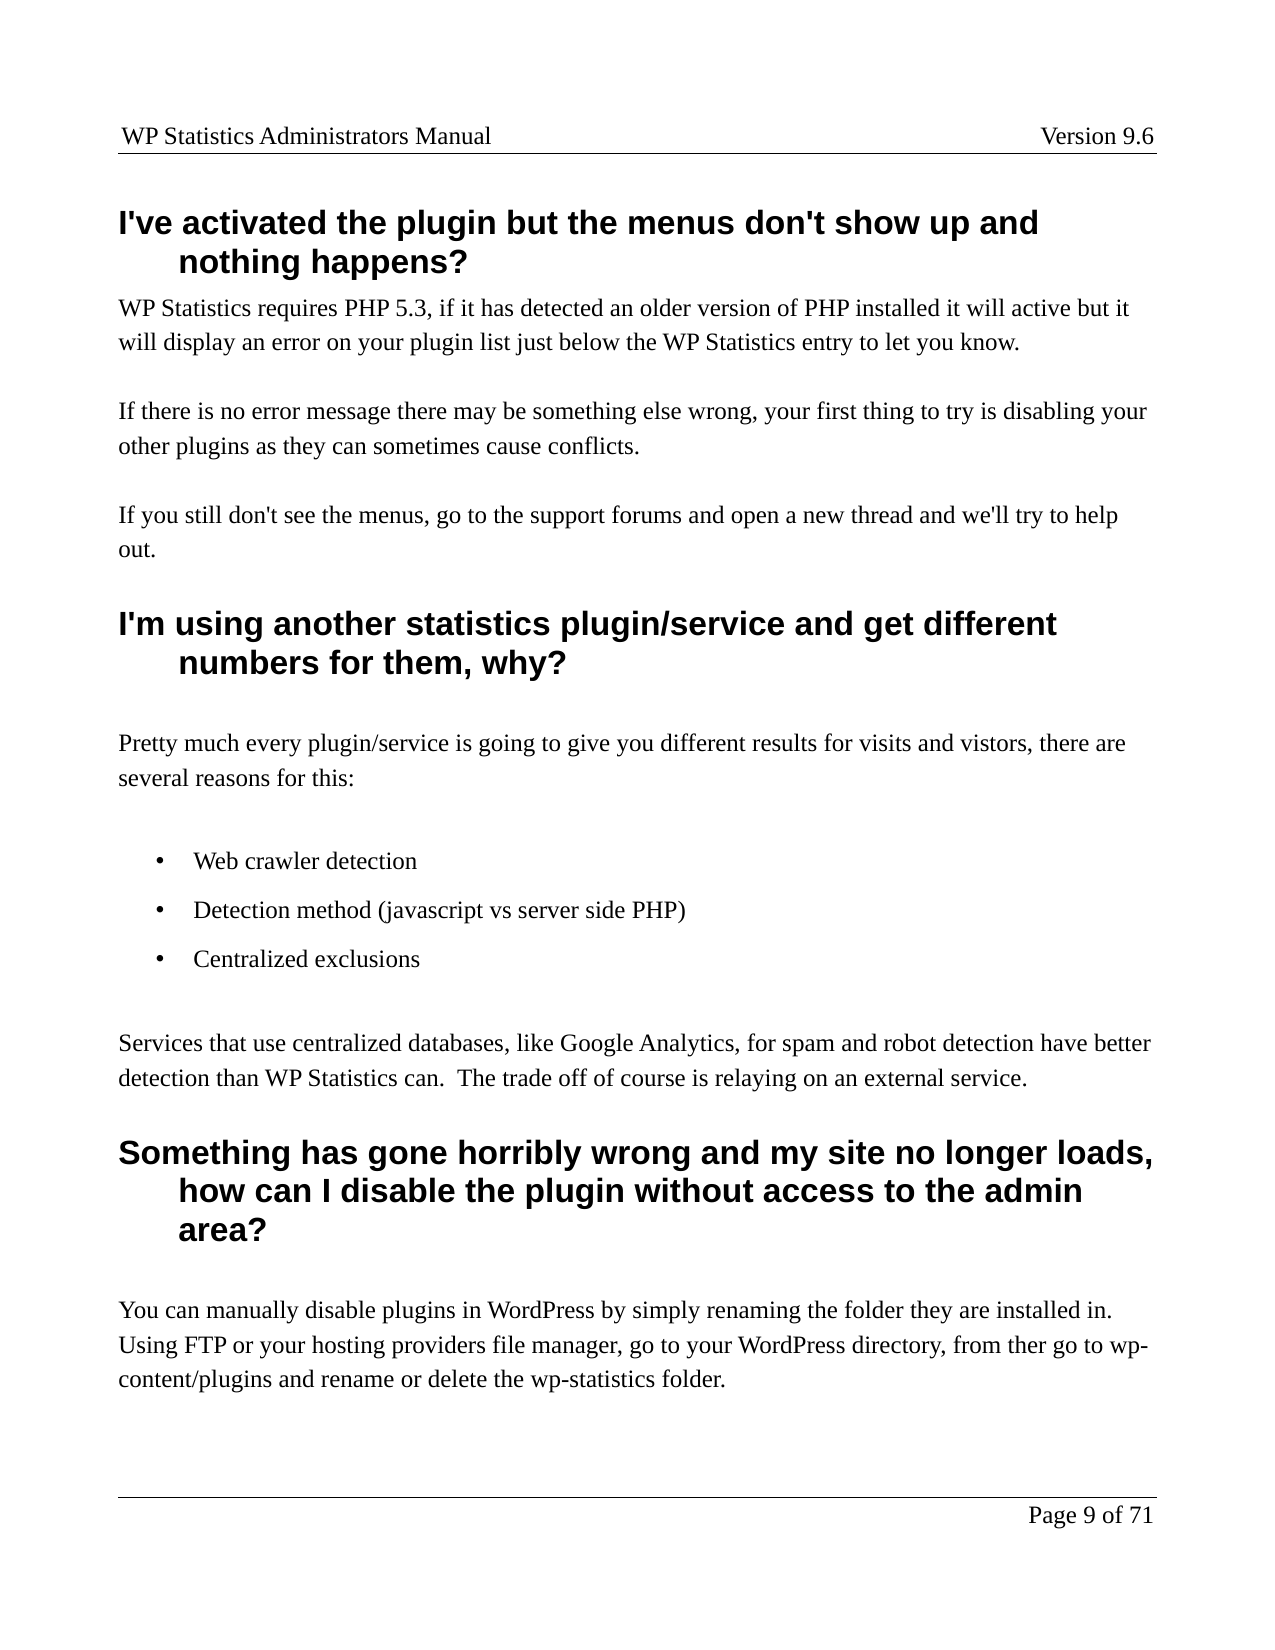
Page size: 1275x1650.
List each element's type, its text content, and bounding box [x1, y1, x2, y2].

subtitle I've activated the plugin but the menus don't show up and nothing happens? [118, 203, 1157, 280]
text You can manually disable plugins in WordPress by simply renaming the folder they are installed in. Using FTP or your hosting providers file manager, go to your WordPress directory, from ther go to wp-content/plugins and rename or delete the wp-statistics folder. [118, 1261, 1157, 1428]
text WP Statistics requires PHP 5.3, if it has detected an older version of PHP installed it will active but it will display an error on your plugin list just below the WP Statistics entry to let you know. If there is no error message there may be something else wrong, your first thing to try is disabling your other plugins as they can sometimes cause conflicts. If you still don't see the menus, go to the support forums and open a new thread and we'll try to help out. [118, 293, 1157, 563]
text Pretty much every plugin/service is going to give you different results for visits and vistors, there are several reasons for this: [118, 694, 1157, 826]
text Services that use centralized databases, like Google Analytics, for spam and robot detection have better detection than WP Statistics can. The trade off of course is relaying on an external service. [118, 1028, 1157, 1091]
subtitle Something has gone horribly wrong and my site no longer loads, how can I disable the plugin without access to the admin area? [118, 1132, 1157, 1248]
list Detection method (javascript vs server side PHP) [156, 896, 1157, 924]
list Web crawler detection [156, 846, 1157, 875]
list Centralized exclusions [156, 944, 1157, 1008]
subtitle I'm using another statistics plugin/service and get different numbers for them, why? [118, 604, 1157, 681]
